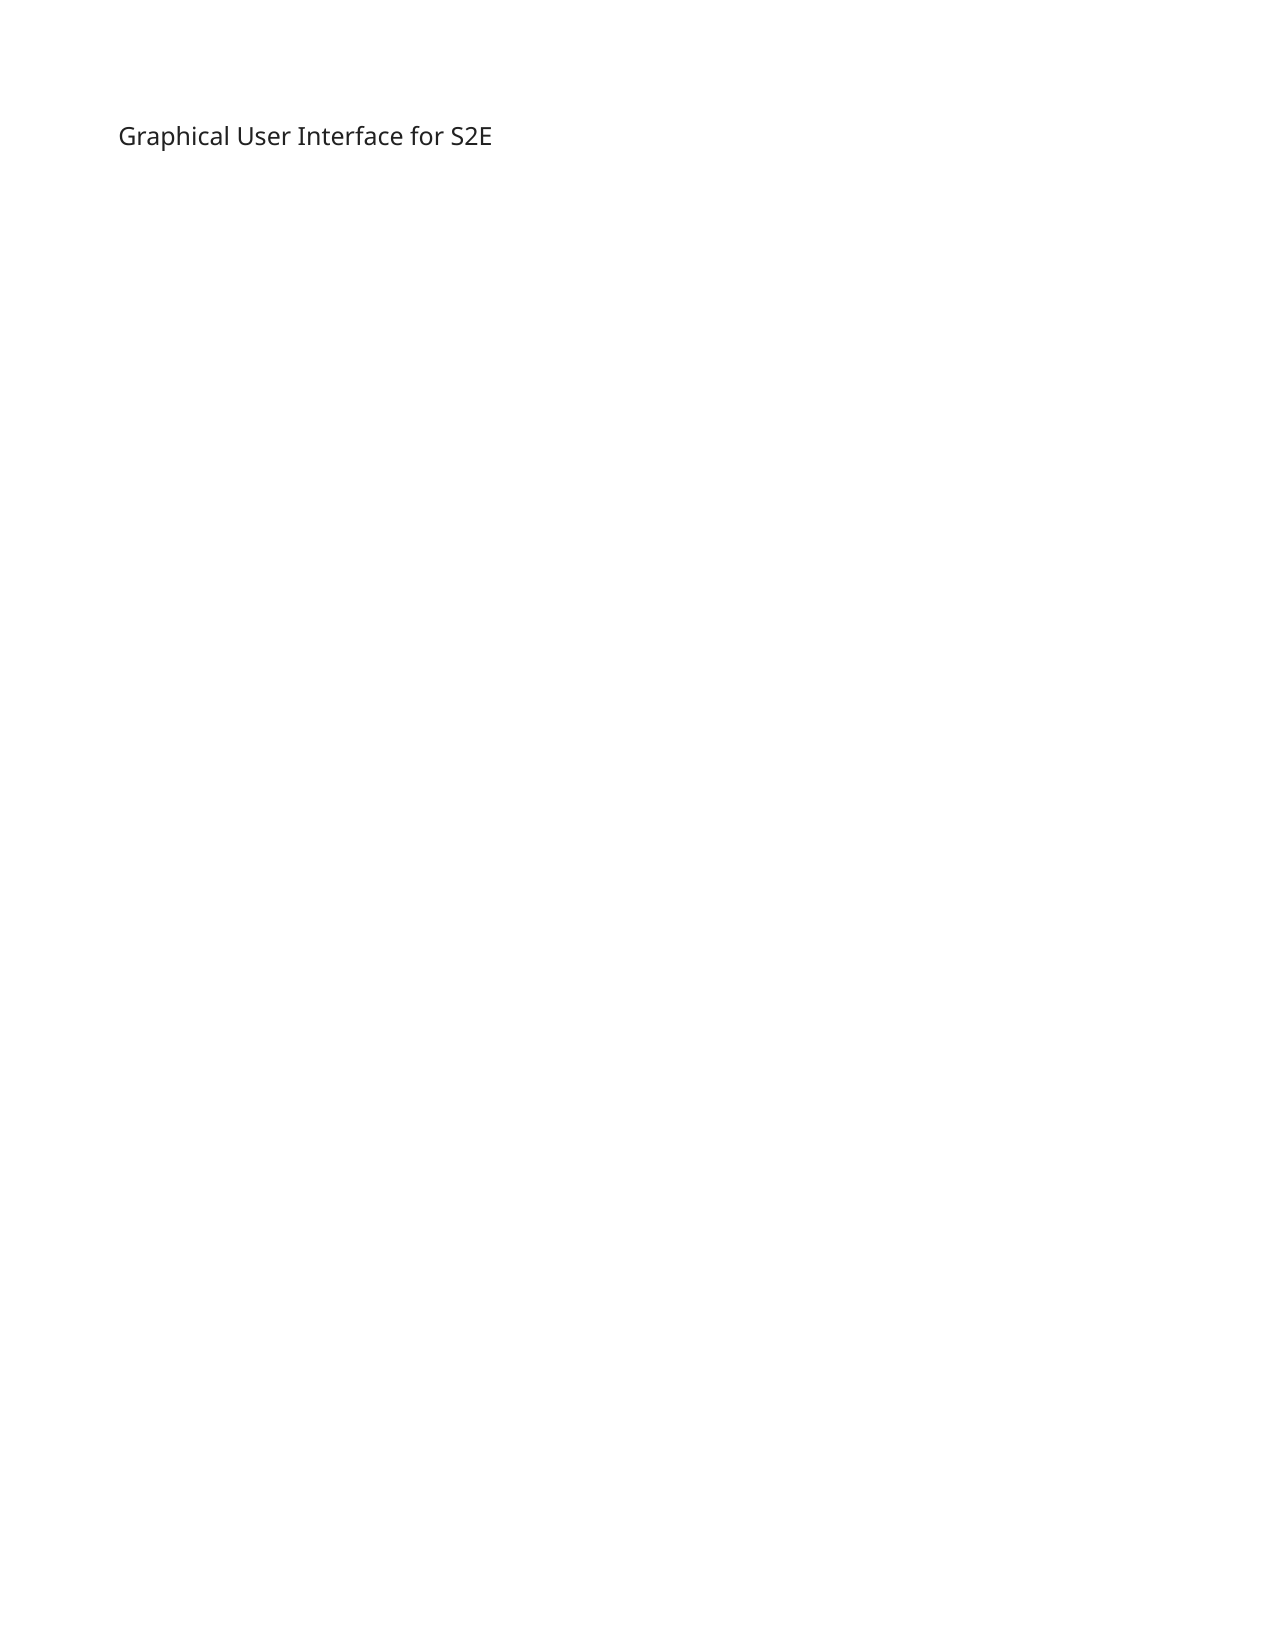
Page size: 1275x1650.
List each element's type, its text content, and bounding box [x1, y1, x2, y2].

text Graphical User Interface for S2E [118, 118, 1157, 152]
